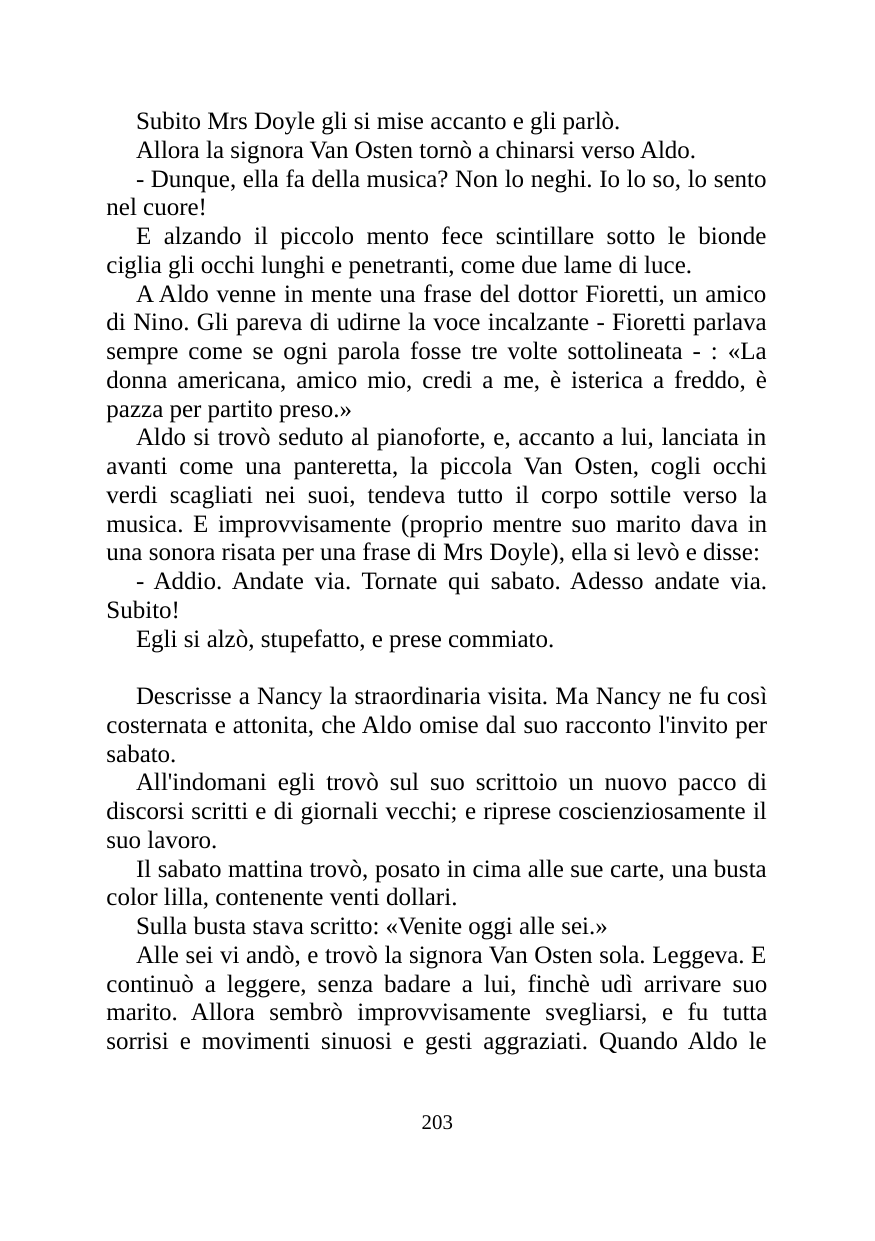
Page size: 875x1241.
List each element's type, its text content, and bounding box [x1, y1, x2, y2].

text A Aldo venne in mente una frase del dottor Fioretti, un amico di Nino. Gli pareva di udirne la voce incalzante - Fioretti parlava sempre come se ogni parola fosse tre volte sottolineata - : «La donna americana, amico mio, credi a me, è isterica a freddo, è pazza per partito preso.» [106, 279, 768, 422]
text Sulla busta stava scritto: «Venite oggi alle sei.» [106, 911, 768, 940]
text Allora la signora Van Osten tornò a chinarsi verso Aldo. [106, 135, 768, 164]
text All'indomani egli trovò sul suo scrittoio un nuovo pacco di discorsi scritti e di giornali vecchi; e riprese coscienziosamente il suo lavoro. [106, 767, 768, 854]
text - Dunque, ella fa della musica? Non lo neghi. Io lo so, lo sento nel cuore! [106, 164, 768, 221]
text Subito Mrs Doyle gli si mise accanto e gli parlò. [106, 106, 768, 135]
text E alzando il piccolo mento fece scintillare sotto le bionde ciglia gli occhi lunghi e penetranti, come due lame di luce. [106, 221, 768, 279]
text Aldo si trovò seduto al pianoforte, e, accanto a lui, lanciata in avanti come una panteretta, la piccola Van Osten, cogli occhi verdi scagliati nei suoi, tendeva tutto il corpo sottile verso la musica. E improvvisamente (proprio mentre suo marito dava in una sonora risata per una frase di Mrs Doyle), ella si levò e disse: [106, 422, 768, 566]
text Il sabato mattina trovò, posato in cima alle sue carte, una busta color lilla, contenente venti dollari. [106, 854, 768, 911]
text Descrisse a Nancy la straordinaria visita. Ma Nancy ne fu così costernata e attonita, che Aldo omise dal suo racconto l'invito per sabato. [106, 681, 768, 767]
text - Addio. Andate via. Tornate qui sabato. Adesso andate via. Subito! [106, 566, 768, 624]
text Egli si alzò, stupefatto, e prese commiato. [106, 624, 768, 652]
text Alle sei vi andò, e trovò la signora Van Osten sola. Leggeva. E continuò a leggere, senza badare a lui, finchè udì arrivare suo marito. Allora sembrò improvvisamente svegliarsi, e fu tutta sorrisi e movimenti sinuosi e gesti aggraziati. Quando Aldo le [106, 940, 768, 1055]
